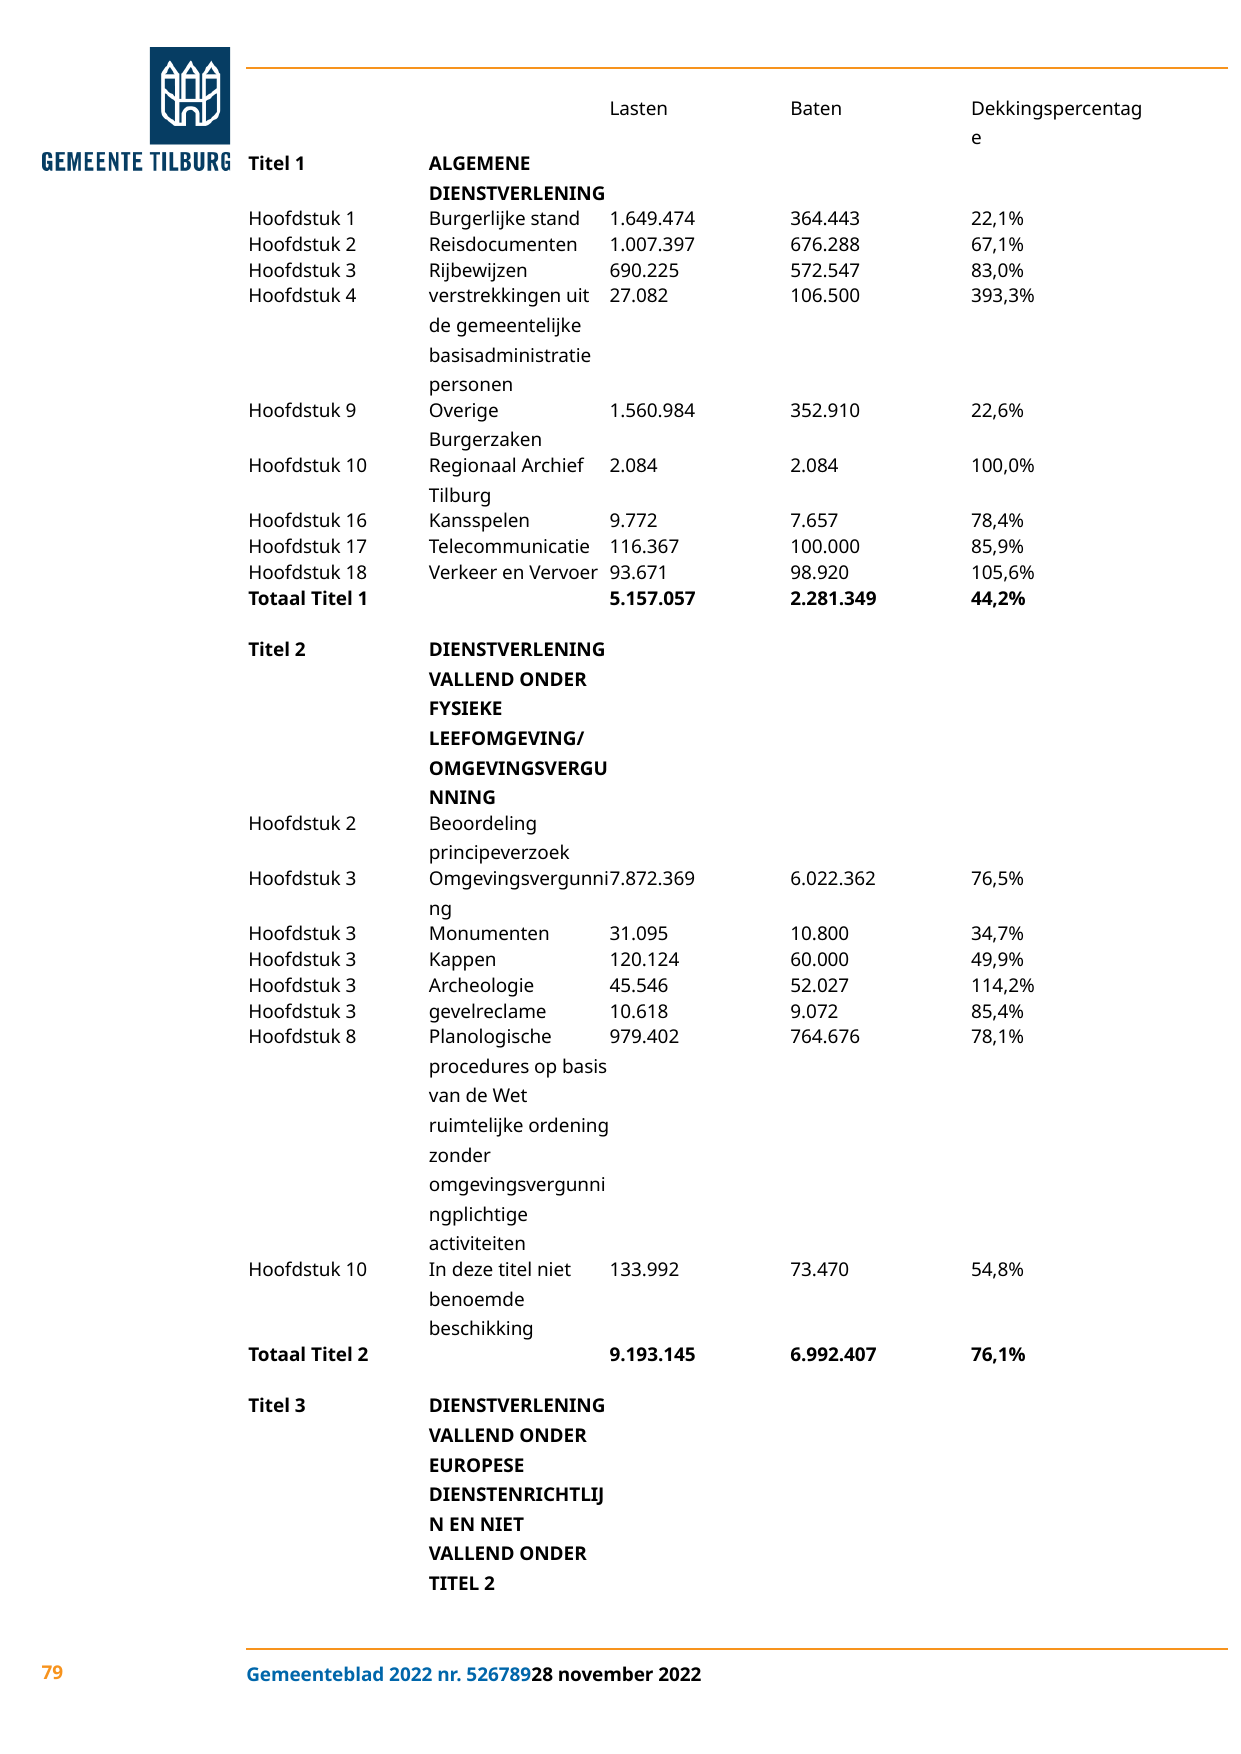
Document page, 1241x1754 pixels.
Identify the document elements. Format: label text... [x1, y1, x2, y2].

table_cell 105,6% [971, 559, 1152, 585]
table_cell Hoofdstuk 3 [248, 946, 429, 972]
table_cell [971, 1367, 1152, 1393]
table_cell 1.560.984 [609, 397, 790, 452]
table_cell 9.772 [609, 508, 790, 533]
table_cell Hoofdstuk 17 [248, 534, 429, 559]
table_cell Hoofdstuk 2 [248, 810, 429, 865]
table_cell 7.872.369 [609, 865, 790, 921]
table_cell 106.500 [790, 283, 971, 397]
table_cell DIENSTVERLENING VALLEND ONDER FYSIEKE LEEFOMGEVING/ OMGEVINGSVERGUNNING [429, 636, 609, 810]
table_header [429, 95, 609, 150]
table_cell Hoofdstuk 3 [248, 972, 429, 998]
table_cell [609, 150, 790, 205]
table_cell 120.124 [609, 946, 790, 972]
table_cell 76,5% [971, 865, 1152, 921]
picture [41, 47, 231, 172]
table_cell 133.992 [609, 1256, 790, 1341]
table_cell Hoofdstuk 1 [248, 205, 429, 231]
table_cell 2.084 [790, 453, 971, 508]
table_cell 27.082 [609, 283, 790, 397]
table_cell Titel 3 [248, 1393, 429, 1596]
table_cell 60.000 [790, 946, 971, 972]
table_cell 85,4% [971, 998, 1152, 1023]
table_cell [248, 1367, 429, 1393]
table_cell [971, 810, 1152, 865]
table_header Lasten [609, 95, 790, 150]
table_cell Hoofdstuk 10 [248, 1256, 429, 1341]
table_cell 364.443 [790, 205, 971, 231]
table_cell [609, 611, 790, 636]
table_cell [429, 585, 609, 611]
table_cell [971, 636, 1152, 810]
table_cell DIENSTVERLENING VALLEND ONDER EUROPESE DIENSTENRICHTLIJN EN NIET VALLEND ONDER TITEL 2 [429, 1393, 609, 1596]
table_cell 979.402 [609, 1024, 790, 1256]
table_cell 78,1% [971, 1024, 1152, 1256]
table_cell Omgevingsvergunning [429, 865, 609, 921]
table_cell 98.920 [790, 559, 971, 585]
table_cell Hoofdstuk 9 [248, 397, 429, 452]
table_cell 73.470 [790, 1256, 971, 1341]
table_cell 6.992.407 [790, 1341, 971, 1367]
table_cell Planologische procedures op basis van de Wet ruimtelijke ordening zonder omgevingsvergunningplichtige activiteiten [429, 1024, 609, 1256]
table_cell 22,6% [971, 397, 1152, 452]
table_cell 31.095 [609, 921, 790, 946]
table_cell 85,9% [971, 534, 1152, 559]
table_cell Reisdocumenten [429, 231, 609, 257]
table_cell 54,8% [971, 1256, 1152, 1341]
table_cell Kansspelen [429, 508, 609, 533]
table_cell [790, 1367, 971, 1393]
table_cell 93.671 [609, 559, 790, 585]
table_cell [971, 150, 1152, 205]
table_cell 764.676 [790, 1024, 971, 1256]
table_cell Archeologie [429, 972, 609, 998]
table_cell 10.618 [609, 998, 790, 1023]
table_cell 78,4% [971, 508, 1152, 533]
table_cell 690.225 [609, 257, 790, 283]
table_cell 10.800 [790, 921, 971, 946]
table_cell 7.657 [790, 508, 971, 533]
table_cell [429, 611, 609, 636]
table_cell 676.288 [790, 231, 971, 257]
table_cell Hoofdstuk 4 [248, 283, 429, 397]
table_cell Hoofdstuk 16 [248, 508, 429, 533]
table_cell [609, 636, 790, 810]
table_cell In deze titel niet benoemde beschikking [429, 1256, 609, 1341]
table_cell 76,1% [971, 1341, 1152, 1367]
table_cell 2.281.349 [790, 585, 971, 611]
table_cell 5.157.057 [609, 585, 790, 611]
table_cell 52.027 [790, 972, 971, 998]
table_cell Hoofdstuk 3 [248, 257, 429, 283]
table_cell 2.084 [609, 453, 790, 508]
table_cell 83,0% [971, 257, 1152, 283]
table_header [248, 95, 429, 150]
table_cell [609, 810, 790, 865]
table_cell 67,1% [971, 231, 1152, 257]
table_cell 49,9% [971, 946, 1152, 972]
table_cell [790, 1393, 971, 1596]
table_cell 393,3% [971, 283, 1152, 397]
table_cell Overige Burgerzaken [429, 397, 609, 452]
table_cell Hoofdstuk 10 [248, 453, 429, 508]
table_cell 34,7% [971, 921, 1152, 946]
table_cell [790, 150, 971, 205]
table_cell Monumenten [429, 921, 609, 946]
table_cell 45.546 [609, 972, 790, 998]
table_cell Verkeer en Vervoer [429, 559, 609, 585]
table_cell Hoofdstuk 3 [248, 998, 429, 1023]
table_cell Beoordeling principeverzoek [429, 810, 609, 865]
table_cell Titel 1 [248, 150, 429, 205]
table_cell [609, 1367, 790, 1393]
table_cell [429, 1367, 609, 1393]
table_cell Totaal Titel 2 [248, 1341, 429, 1367]
table_cell verstrekkingen uit de gemeentelijke basisadministratie personen [429, 283, 609, 397]
table_cell [790, 636, 971, 810]
table_cell Hoofdstuk 2 [248, 231, 429, 257]
table_cell [248, 611, 429, 636]
table_cell 44,2% [971, 585, 1152, 611]
table_cell Titel 2 [248, 636, 429, 810]
table_cell Rijbewijzen [429, 257, 609, 283]
table_cell gevelreclame [429, 998, 609, 1023]
table_cell [790, 810, 971, 865]
table_cell [790, 611, 971, 636]
table_cell 9.072 [790, 998, 971, 1023]
table_cell 116.367 [609, 534, 790, 559]
table_cell Kappen [429, 946, 609, 972]
table_cell ALGEMENE DIENSTVERLENING [429, 150, 609, 205]
table_cell 352.910 [790, 397, 971, 452]
table_cell 100,0% [971, 453, 1152, 508]
table_cell Regionaal Archief Tilburg [429, 453, 609, 508]
table_cell Hoofdstuk 8 [248, 1024, 429, 1256]
table_cell 1.007.397 [609, 231, 790, 257]
table_cell 100.000 [790, 534, 971, 559]
table_cell 9.193.145 [609, 1341, 790, 1367]
table_cell [971, 611, 1152, 636]
table_cell 1.649.474 [609, 205, 790, 231]
table_cell [429, 1341, 609, 1367]
table_cell Hoofdstuk 3 [248, 865, 429, 921]
table_cell Hoofdstuk 18 [248, 559, 429, 585]
table_cell 114,2% [971, 972, 1152, 998]
table_cell 6.022.362 [790, 865, 971, 921]
table_cell 572.547 [790, 257, 971, 283]
table_header Baten [790, 95, 971, 150]
table_cell Telecommunicatie [429, 534, 609, 559]
table_header Dekkingspercentage [971, 95, 1152, 150]
table_cell Hoofdstuk 3 [248, 921, 429, 946]
table_cell [971, 1393, 1152, 1596]
table_cell Totaal Titel 1 [248, 585, 429, 611]
table_cell 22,1% [971, 205, 1152, 231]
table_cell [609, 1393, 790, 1596]
table_cell Burgerlijke stand [429, 205, 609, 231]
